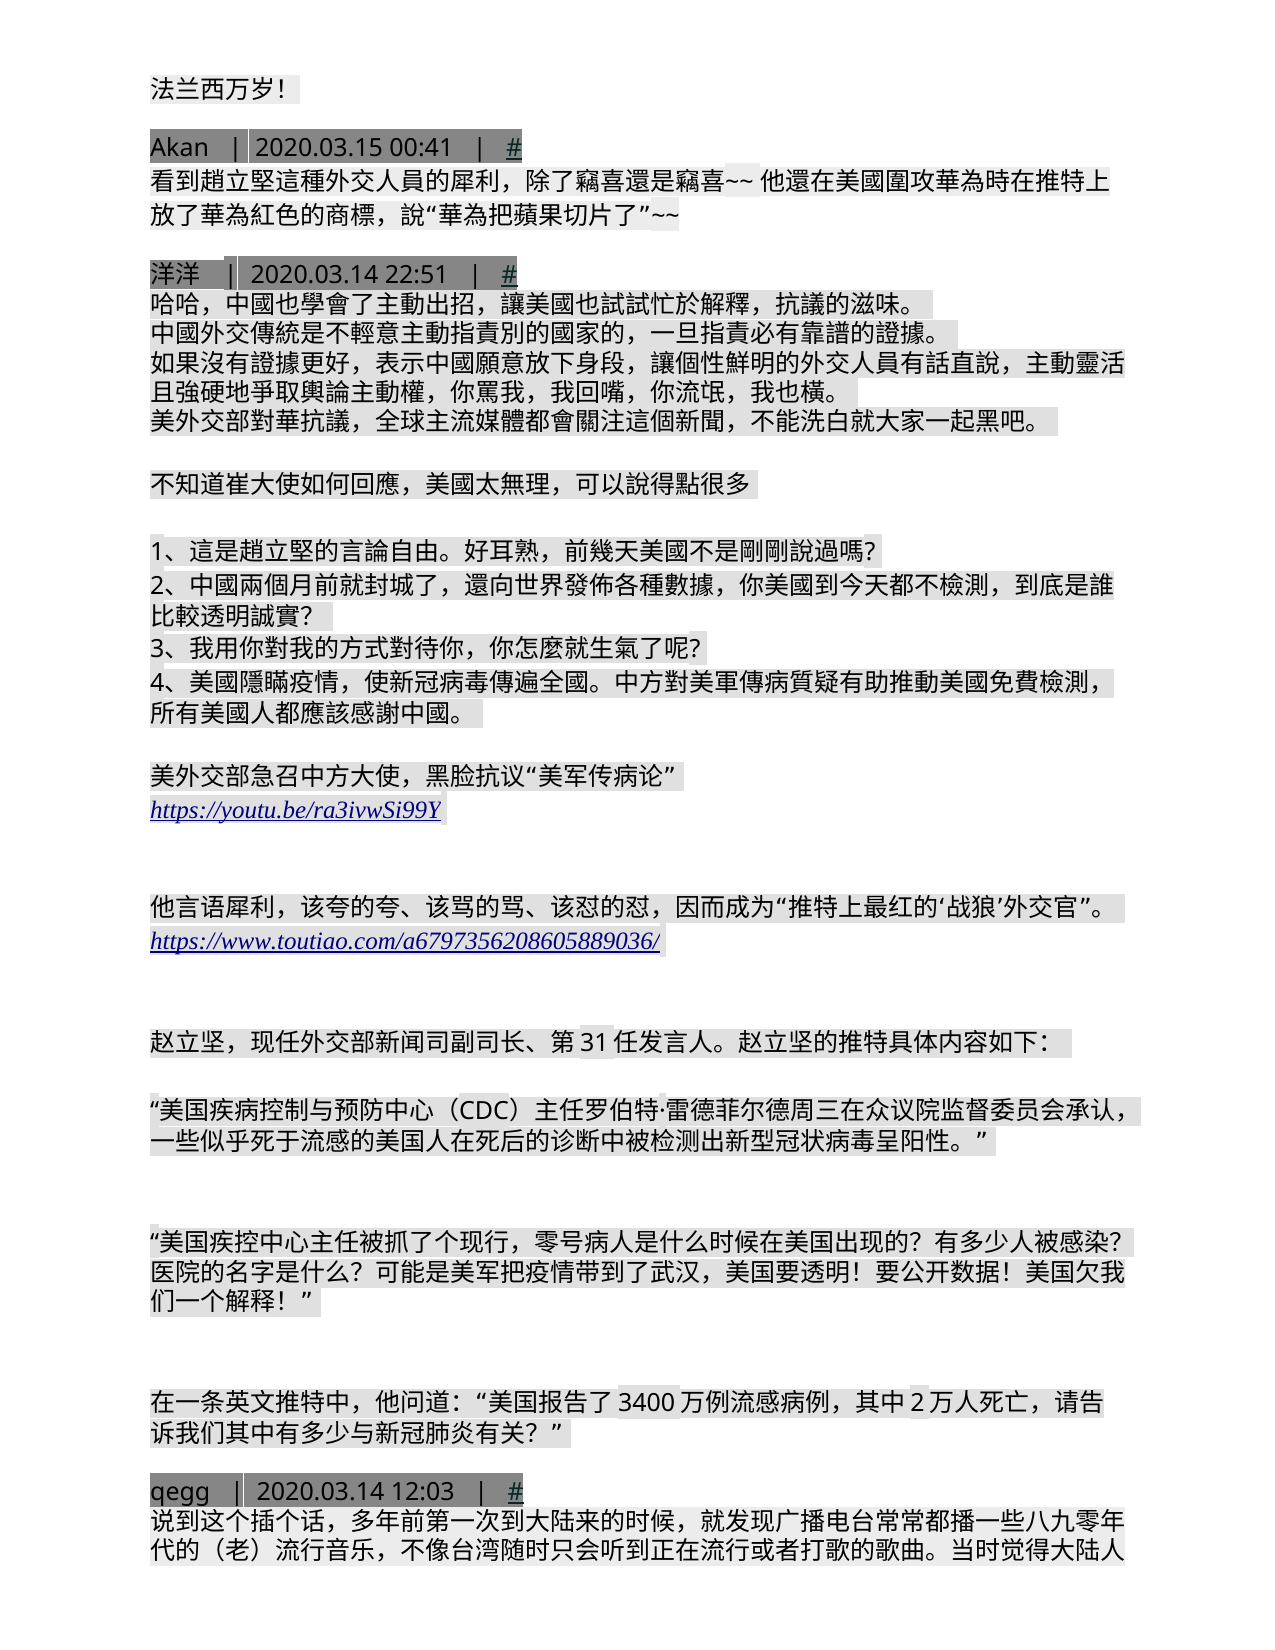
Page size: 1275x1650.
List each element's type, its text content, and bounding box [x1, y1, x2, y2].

text qegg | 2020.03.14 12:03 | # [150, 1473, 1125, 1507]
text 看到趙立堅這種外交人員的犀利，除了竊喜還是竊喜~~ 他還在美國圍攻華為時在推特上放了華為紅色的商標，說“華為把蘋果切片了”~~ [150, 163, 1125, 231]
text 洋洋 | 2020.03.14 22:51 | # [150, 256, 1125, 290]
text Akan | 2020.03.15 00:41 | # [150, 129, 1125, 163]
text 哈哈，中國也學會了主動出招，讓美國也試試忙於解釋，抗議的滋味。 中國外交傳統是不輕意主動指責別的國家的，一旦指責必有靠譜的證據。 如果沒有證據更好，表示中國願意放下身段，讓個性鮮明的外交人員有話直說，主動靈活且強硬地爭取輿論主動權，你罵我，我回嘴，你流氓，我也橫。 美外交部對華抗議，全球主流媒體都會關注這個新聞，不能洗白就大家一起黑吧。 不知道崔大使如何回應，美國太無理，可以說得點很多 1、這是趙立堅的言論自由。好耳熟，前幾天美國不是剛剛說過嗎? 2、中國兩個月前就封城了，還向世界發佈各種數據，你美國到今天都不檢測，到底是誰比較透明誠實？ 3、我用你對我的方式對待你，你怎麼就生氣了呢? 4、美國隱瞞疫情，使新冠病毒傳遍全國。中方對美軍傳病質疑有助推動美國免費檢測，所有美國人都應該感謝中國。 美外交部急召中方大使，黑脸抗议“美军传病论” https://youtu.be/ra3ivwSi99Y 他言语犀利，该夸的夸、该骂的骂、该怼的怼，因而成为“推特上最红的‘战狼’外交官”。 https://www.toutiao.com/a6797356208605889036/ 赵立坚，现任外交部新闻司副司长、第31任发言人。赵立坚的推特具体内容如下： “美国疾病控制与预防中心（CDC）主任罗伯特·雷德菲尔德周三在众议院监督委员会承认，一些似乎死于流感的美国人在死后的诊断中被检测出新型冠状病毒呈阳性。” “美国疾控中心主任被抓了个现行，零号病人是什么时候在美国出现的？有多少人被感染？医院的名字是什么？可能是美军把疫情带到了武汉，美国要透明！要公开数据！美国欠我们一个解释！” 在一条英文推特中，他问道：“美国报告了3400万例流感病例，其中2万人死亡，请告诉我们其中有多少与新冠肺炎有关？” [150, 290, 1125, 1448]
text 说到这个插个话，多年前第一次到大陆来的时候，就发现广播电台常常都播一些八九零年代的（老）流行音乐，不像台湾随时只会听到正在流行或者打歌的歌曲。当时觉得大陆人 [150, 1507, 1125, 1566]
